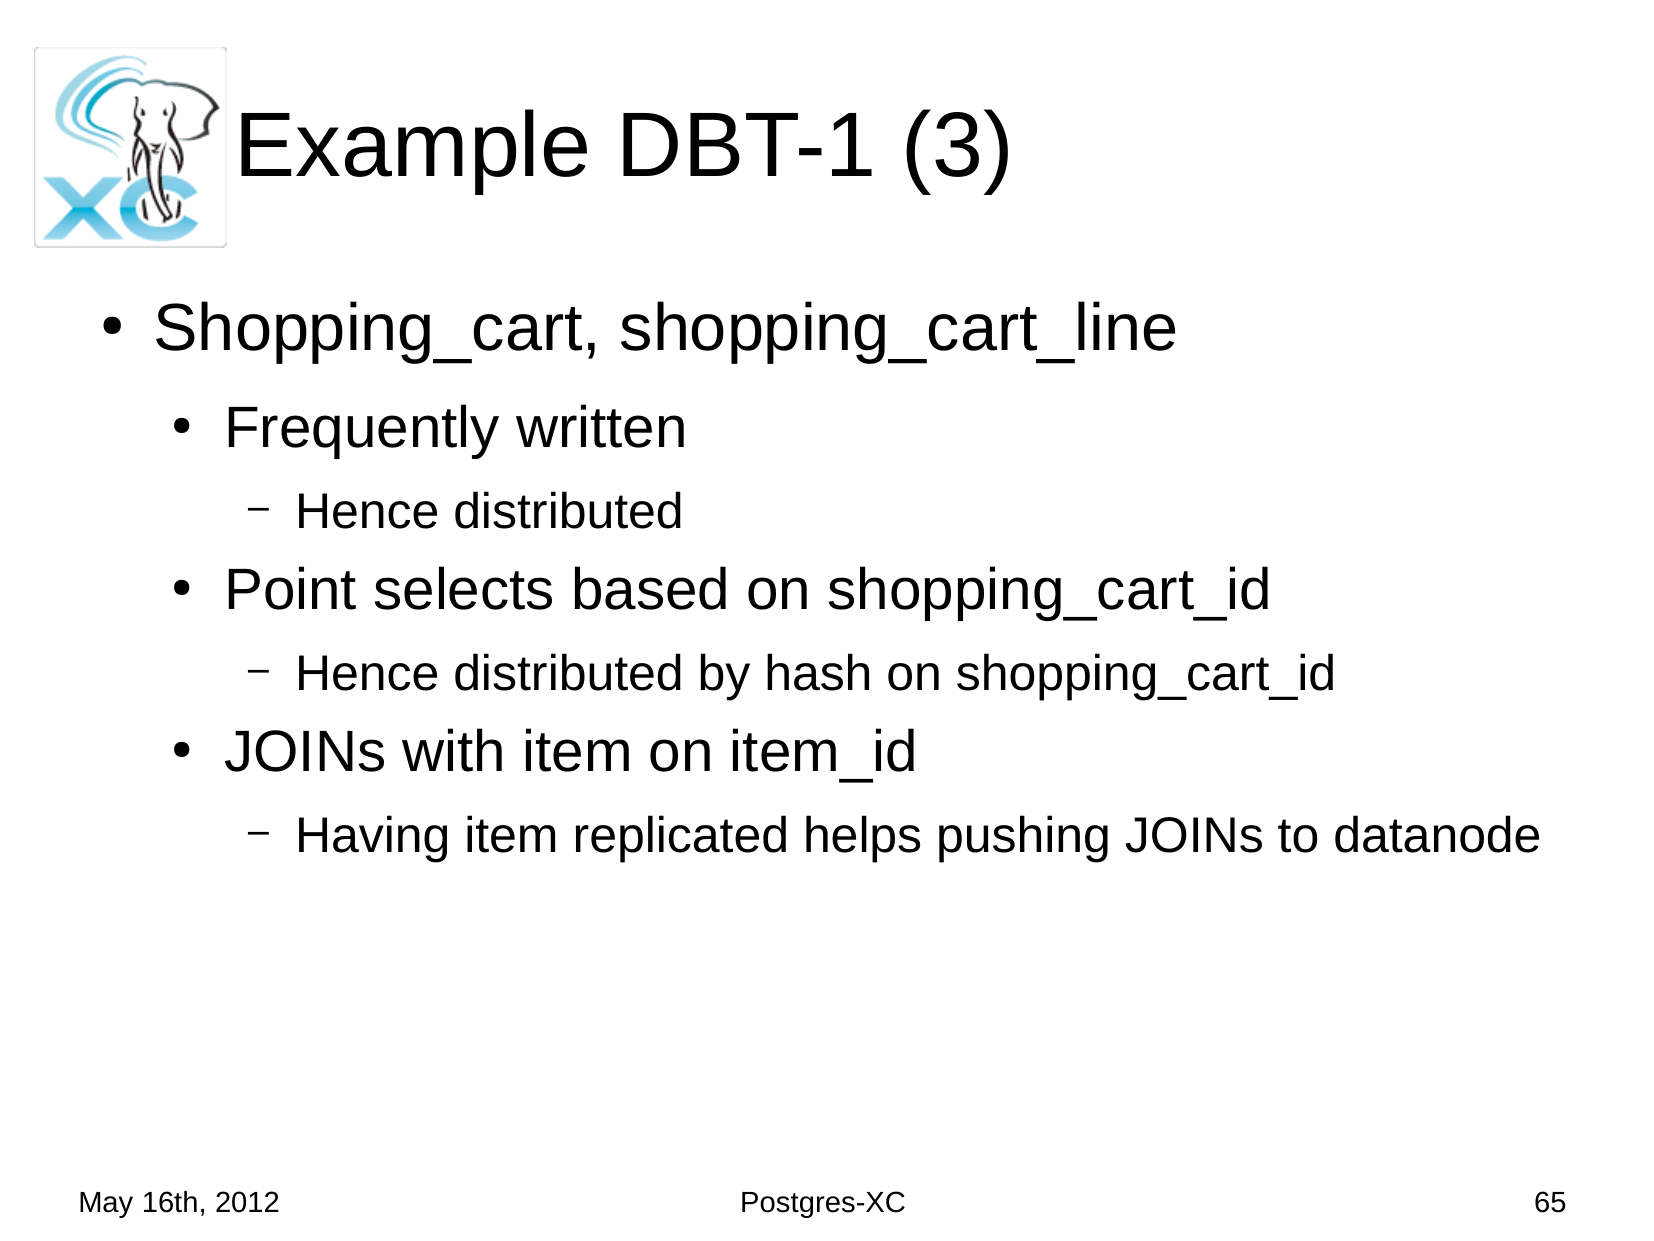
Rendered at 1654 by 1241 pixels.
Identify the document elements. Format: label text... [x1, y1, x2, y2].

title Example DBT-1 (3) [234, 48, 1599, 241]
list Shopping_cart, shopping_cart_line Frequently written Hence distributed Point selects based on shopping_cart_id Hence distributed by hash on shopping_cart_id JOINs with item on item_id Having item replicated helps pushing JOINs to datanode [82, 290, 1571, 1094]
picture [34, 47, 227, 248]
